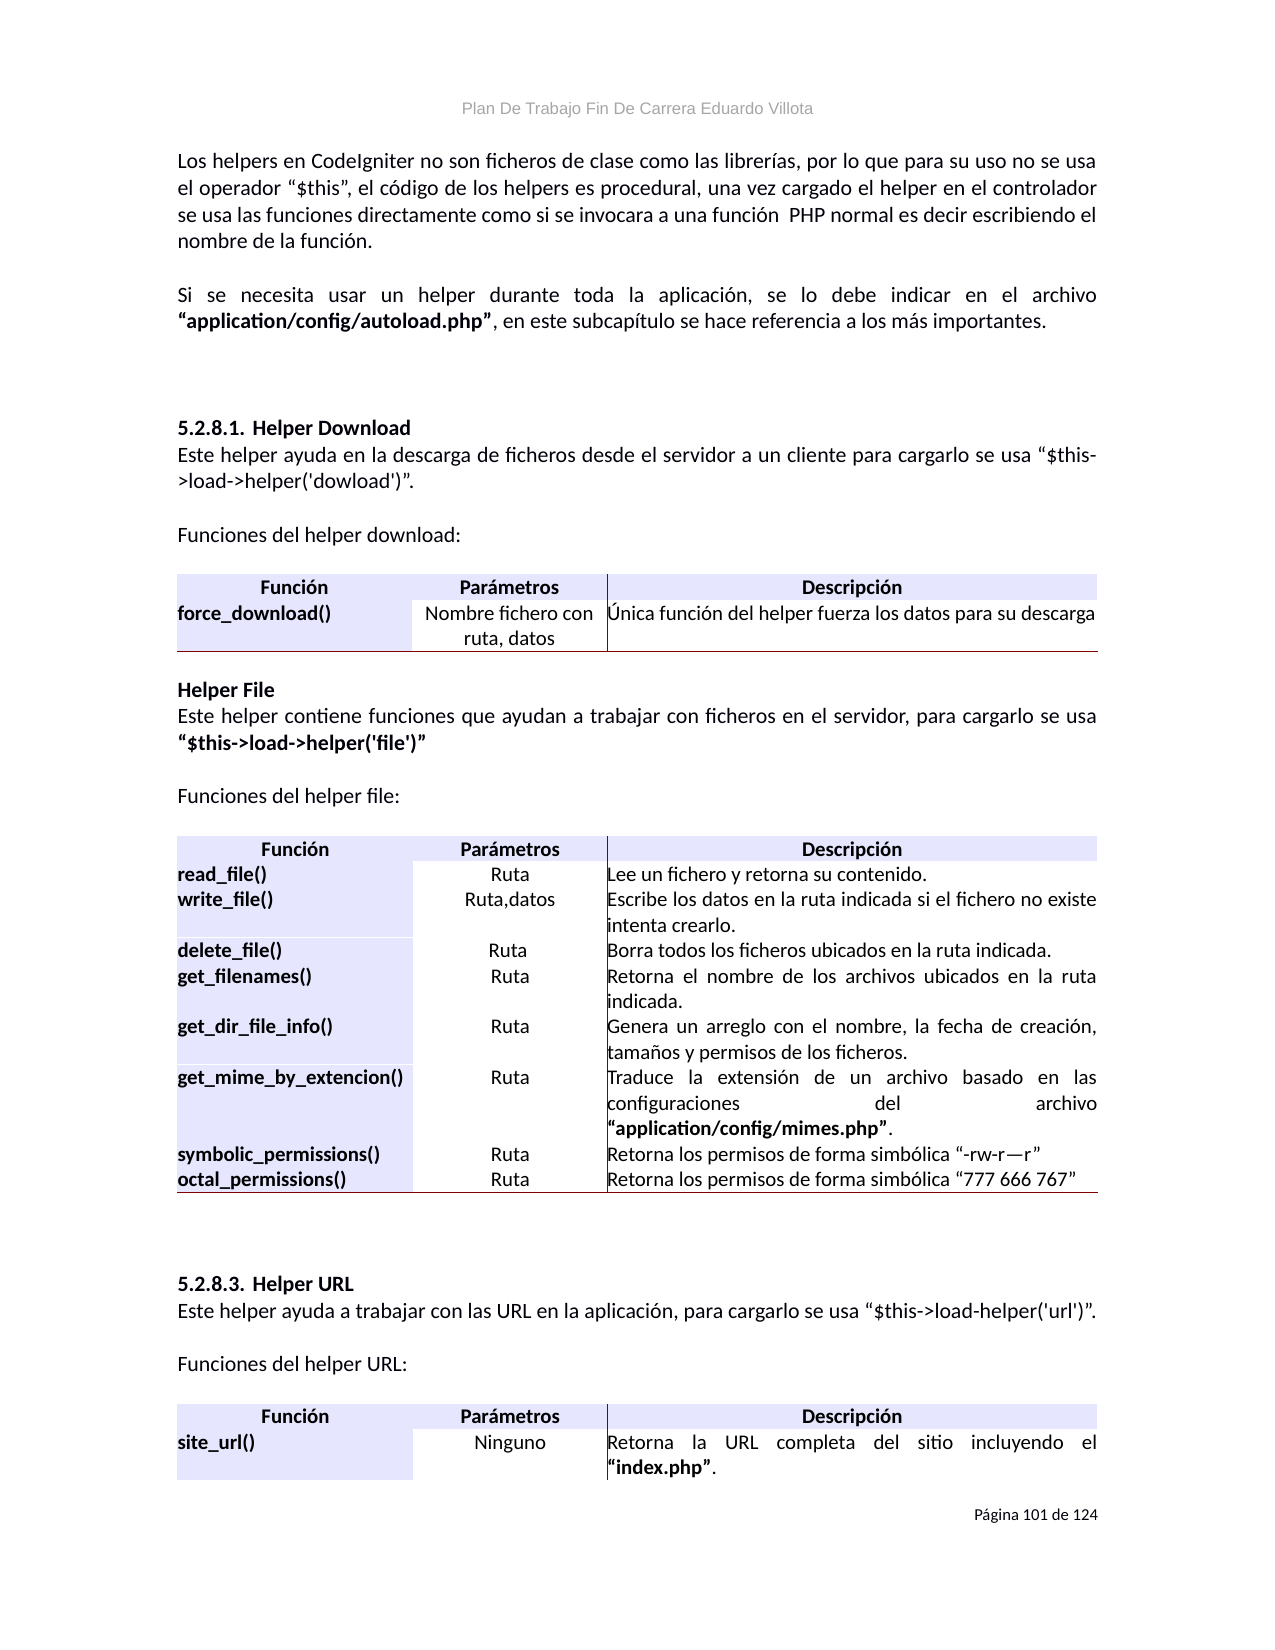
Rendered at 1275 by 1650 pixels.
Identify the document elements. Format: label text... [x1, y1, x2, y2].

table_cell Retorna la URL completa del sitio incluyendo el “index.php”. [608, 1429, 1097, 1480]
table_cell Ruta [413, 1141, 607, 1166]
table_cell Única función del helper fuerza los datos para su descarga [608, 600, 1097, 651]
table_cell Retorna el nombre de los archivos ubicados en la ruta indicada. [608, 963, 1097, 1014]
table_cell get_mime_by_extencion() [177, 1065, 413, 1141]
text Funciones del helper URL: [177, 1350, 1098, 1377]
table_cell Borra todos los ficheros ubicados en la ruta indicada. [608, 938, 1097, 963]
text 5.2.8.3. Helper URL [177, 1270, 1098, 1297]
table_header Parámetros [412, 574, 607, 600]
table_header Función [177, 836, 413, 861]
table_cell Ruta [413, 1065, 607, 1141]
table_cell read_file() [177, 861, 413, 887]
text Funciones del helper download: [177, 521, 1098, 548]
table_header Descripción [608, 1404, 1097, 1429]
text Este helper ayuda en la descarga de ficheros desde el servidor a un cliente para cargarlo se usa “$this->load->helper('dowload')”. [177, 441, 1098, 494]
table_cell Ruta [413, 861, 607, 887]
text Este helper ayuda a trabajar con las URL en la aplicación, para cargarlo se usa “$this->load-helper('url')”. [177, 1297, 1098, 1324]
table_header Parámetros [413, 1404, 607, 1429]
table_cell Lee un fichero y retorna su contenido. [608, 861, 1097, 887]
text Los helpers en CodeIgniter no son ficheros de clase como las librerías, por lo que para su uso no se usa el operador “$this”, el código de los helpers es procedural, una vez cargado el helper en el controlador se usa las funciones directamente como si se invocara a una función PHP normal es decir escribiendo el nombre de la función. [177, 148, 1098, 254]
table_cell Nombre fichero con ruta, datos [412, 600, 607, 651]
table_cell Ruta [413, 1166, 607, 1192]
table_cell Traduce la extensión de un archivo basado en las configuraciones del archivo “application/config/mimes.php”. [608, 1065, 1097, 1141]
table_header Parámetros [413, 836, 607, 861]
text 5.2.8.1. Helper Download [177, 414, 1098, 441]
table_header Descripción [608, 574, 1097, 600]
table_cell symbolic_permissions() [177, 1141, 413, 1166]
text Helper File [177, 676, 1098, 702]
table_header Descripción [608, 836, 1097, 861]
table_cell Ninguno [413, 1429, 607, 1480]
table_cell octal_permissions() [177, 1166, 413, 1192]
table_cell force_download() [177, 600, 412, 651]
table_cell delete_file() [177, 938, 413, 963]
text Este helper contiene funciones que ayudan a trabajar con ficheros en el servidor, para cargarlo se usa “$this->load->helper('file')” [177, 702, 1098, 756]
table_cell get_filenames() [177, 963, 413, 1014]
table_cell site_url() [177, 1429, 413, 1480]
table_cell Ruta,datos [413, 887, 607, 937]
table_header Función [177, 1404, 413, 1429]
table_header Función [177, 574, 412, 600]
table_cell Retorna los permisos de forma simbólica “777 666 767” [608, 1166, 1097, 1192]
table_cell Escribe los datos en la ruta indicada si el fichero no existe intenta crearlo. [608, 887, 1097, 937]
table_cell Ruta [413, 938, 607, 963]
table_cell write_file() [177, 887, 413, 937]
table_cell Ruta [413, 1014, 607, 1064]
table_cell Ruta [413, 963, 607, 1014]
table_cell get_dir_file_info() [177, 1014, 413, 1064]
text Funciones del helper file: [177, 782, 1098, 809]
table_cell Genera un arreglo con el nombre, la fecha de creación, tamaños y permisos de los ficheros. [608, 1014, 1097, 1064]
table_cell Retorna los permisos de forma simbólica “-rw-r—r” [608, 1141, 1097, 1166]
text Si se necesita usar un helper durante toda la aplicación, se lo debe indicar en el archivo “application/config/autoload.php”, en este subcapítulo se hace referencia a los más importantes. [177, 281, 1098, 334]
